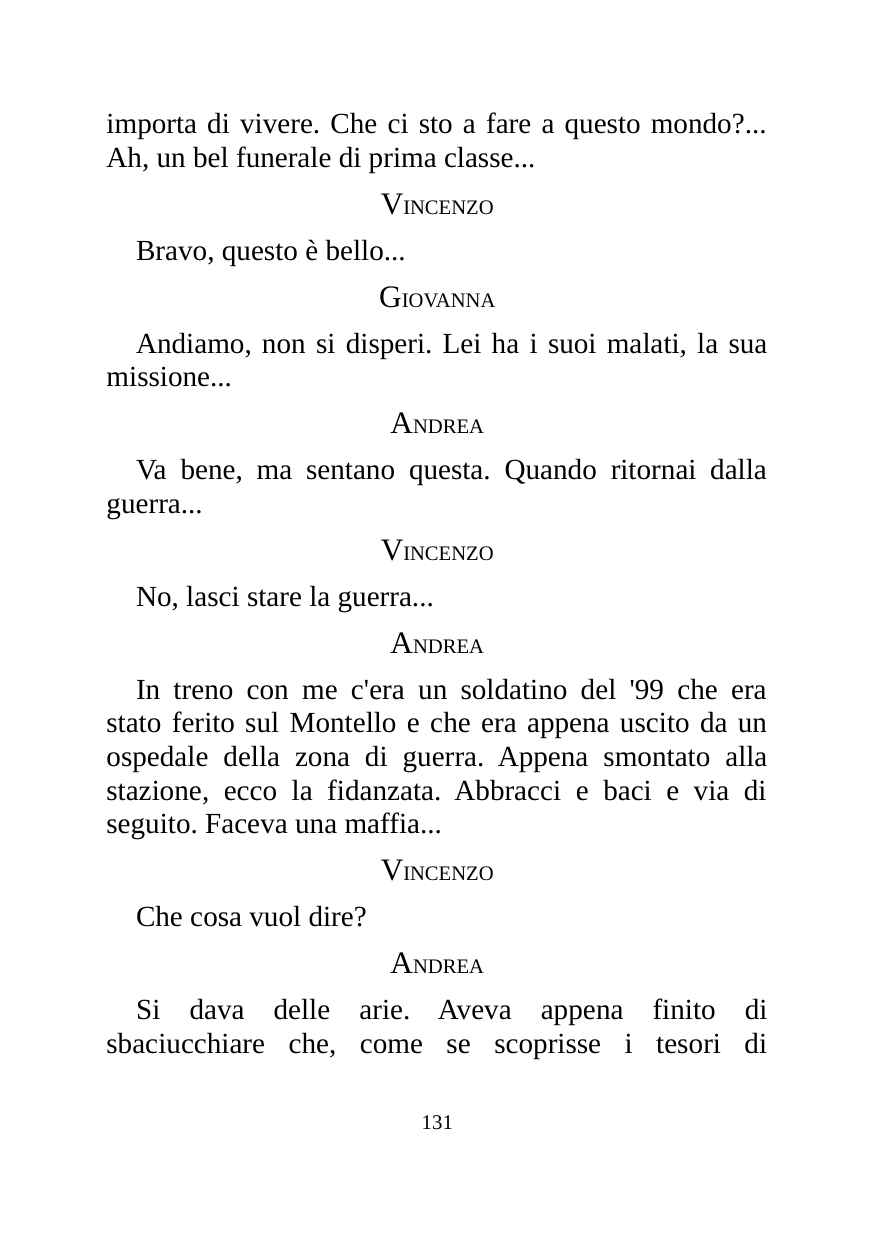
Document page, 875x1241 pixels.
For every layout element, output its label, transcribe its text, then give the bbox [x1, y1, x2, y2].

text Vincenzo [106, 185, 768, 221]
text Vincenzo [106, 531, 768, 567]
text Andrea [106, 405, 768, 441]
text Giovanna [106, 278, 768, 314]
text Bravo, questo è bello... [106, 233, 768, 266]
text Vincenzo [106, 851, 768, 887]
text No, lasci stare la guerra... [106, 579, 768, 612]
text Andiamo, non si disperi. Lei ha i suoi malati, la sua missione... [106, 326, 768, 393]
text Andrea [106, 624, 768, 660]
text In treno con me c'era un soldatino del '99 che era stato ferito sul Montello e che era appena uscito da un ospedale della zona di guerra. Appena smontato alla stazione, ecco la fidanzata. Abbracci e baci e via di seguito. Faceva una maffia... [106, 672, 768, 840]
text Si dava delle arie. Aveva appena finito di sbaciucchiare che, come se scoprisse i tesori di [106, 992, 768, 1059]
text Che cosa vuol dire? [106, 899, 768, 933]
text Andrea [106, 944, 768, 980]
text Va bene, ma sentano questa. Quando ritornai dalla guerra... [106, 452, 768, 519]
text importa di vivere. Che ci sto a fare a questo mondo?... Ah, un bel funerale di prima classe... [106, 106, 768, 173]
